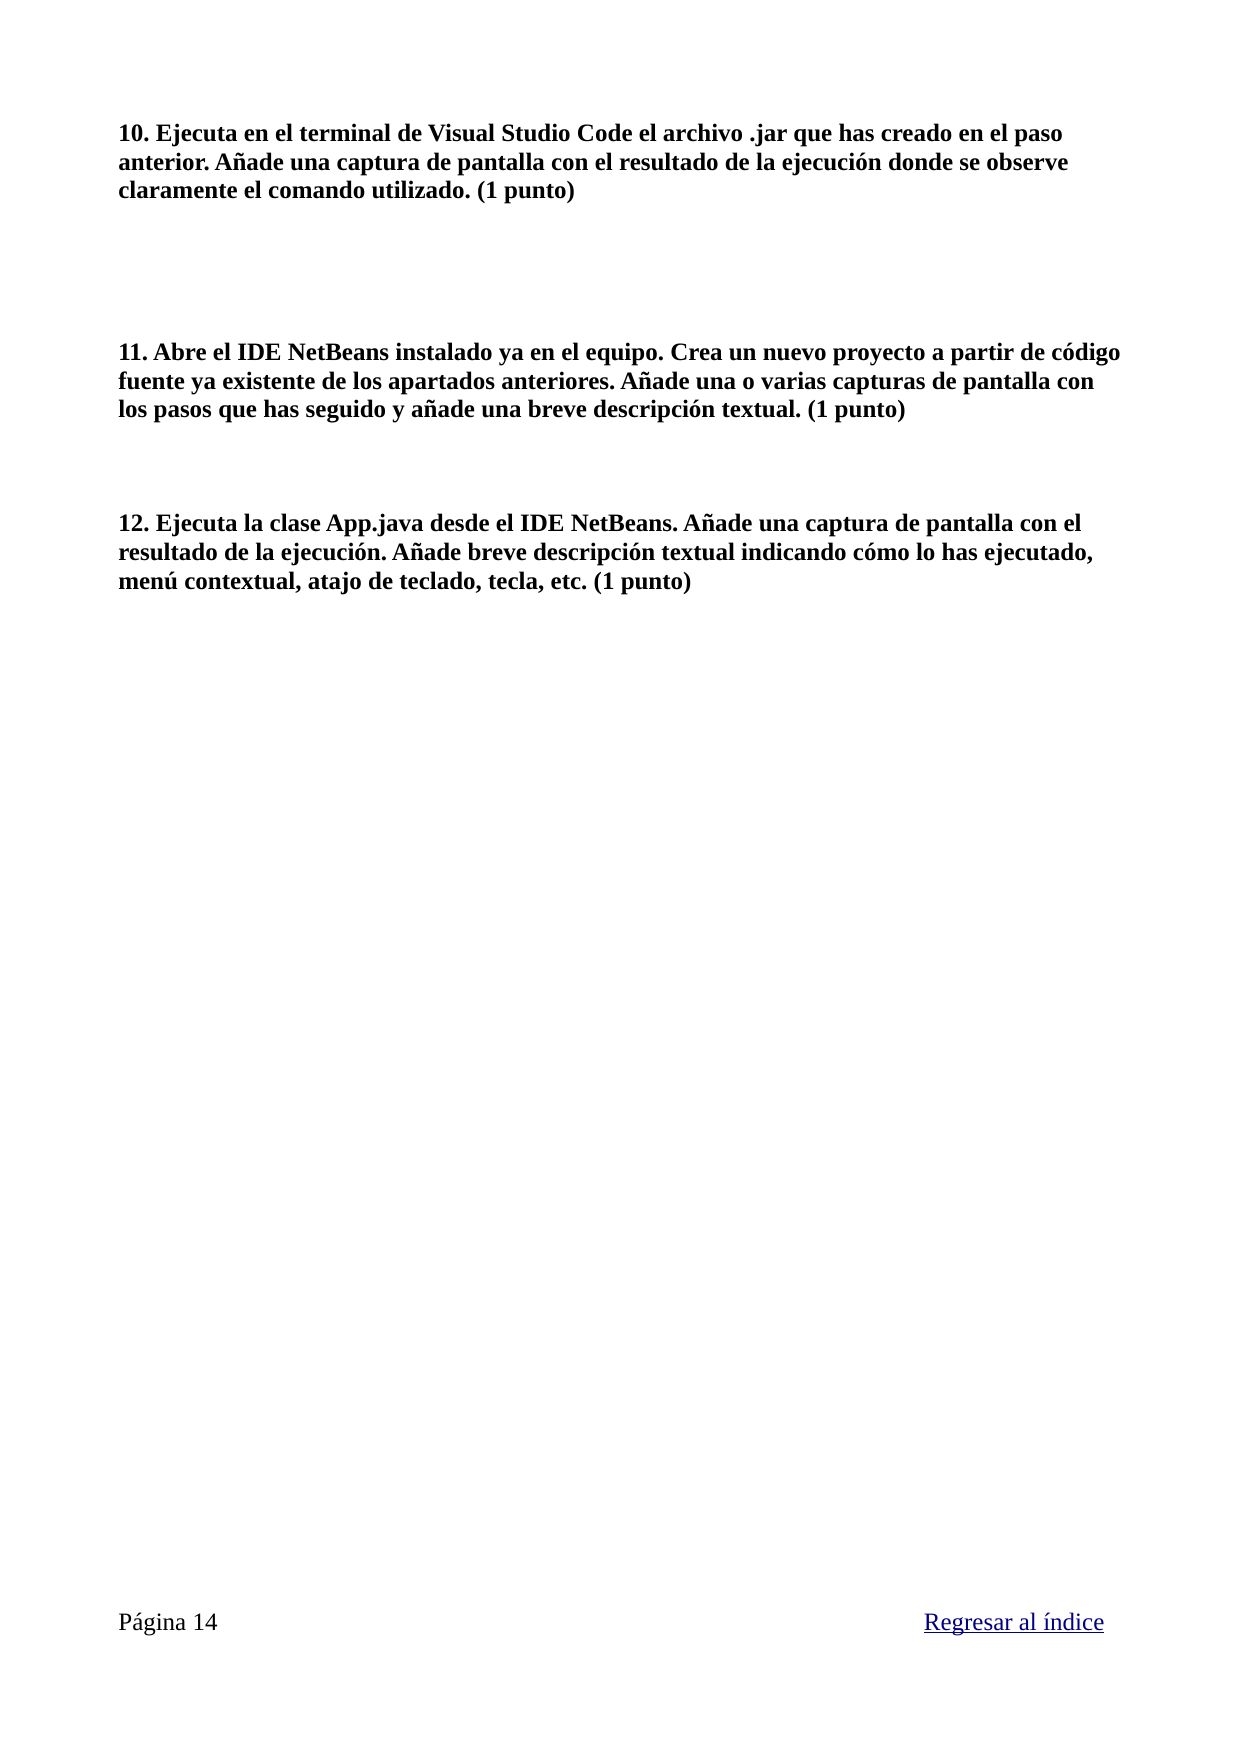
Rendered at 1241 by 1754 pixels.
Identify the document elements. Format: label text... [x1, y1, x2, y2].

subtitle 10. Ejecuta en el terminal de Visual Studio Code el archivo .jar que has creado en el paso anterior. Añade una captura de pantalla con el resultado de la ejecución donde se observe claramente el comando utilizado. (1 punto) [118, 118, 1122, 204]
subtitle 11. Abre el IDE NetBeans instalado ya en el equipo. Crea un nuevo proyecto a partir de código fuente ya existente de los apartados anteriores. Añade una o varias capturas de pantalla con los pasos que has seguido y añade una breve descripción textual. (1 punto) [118, 337, 1122, 423]
subtitle 12. Ejecuta la clase App.java desde el IDE NetBeans. Añade una captura de pantalla con el resultado de la ejecución. Añade breve descripción textual indicando cómo lo has ejecutado, menú contextual, atajo de teclado, tecla, etc. (1 punto) [118, 508, 1122, 595]
